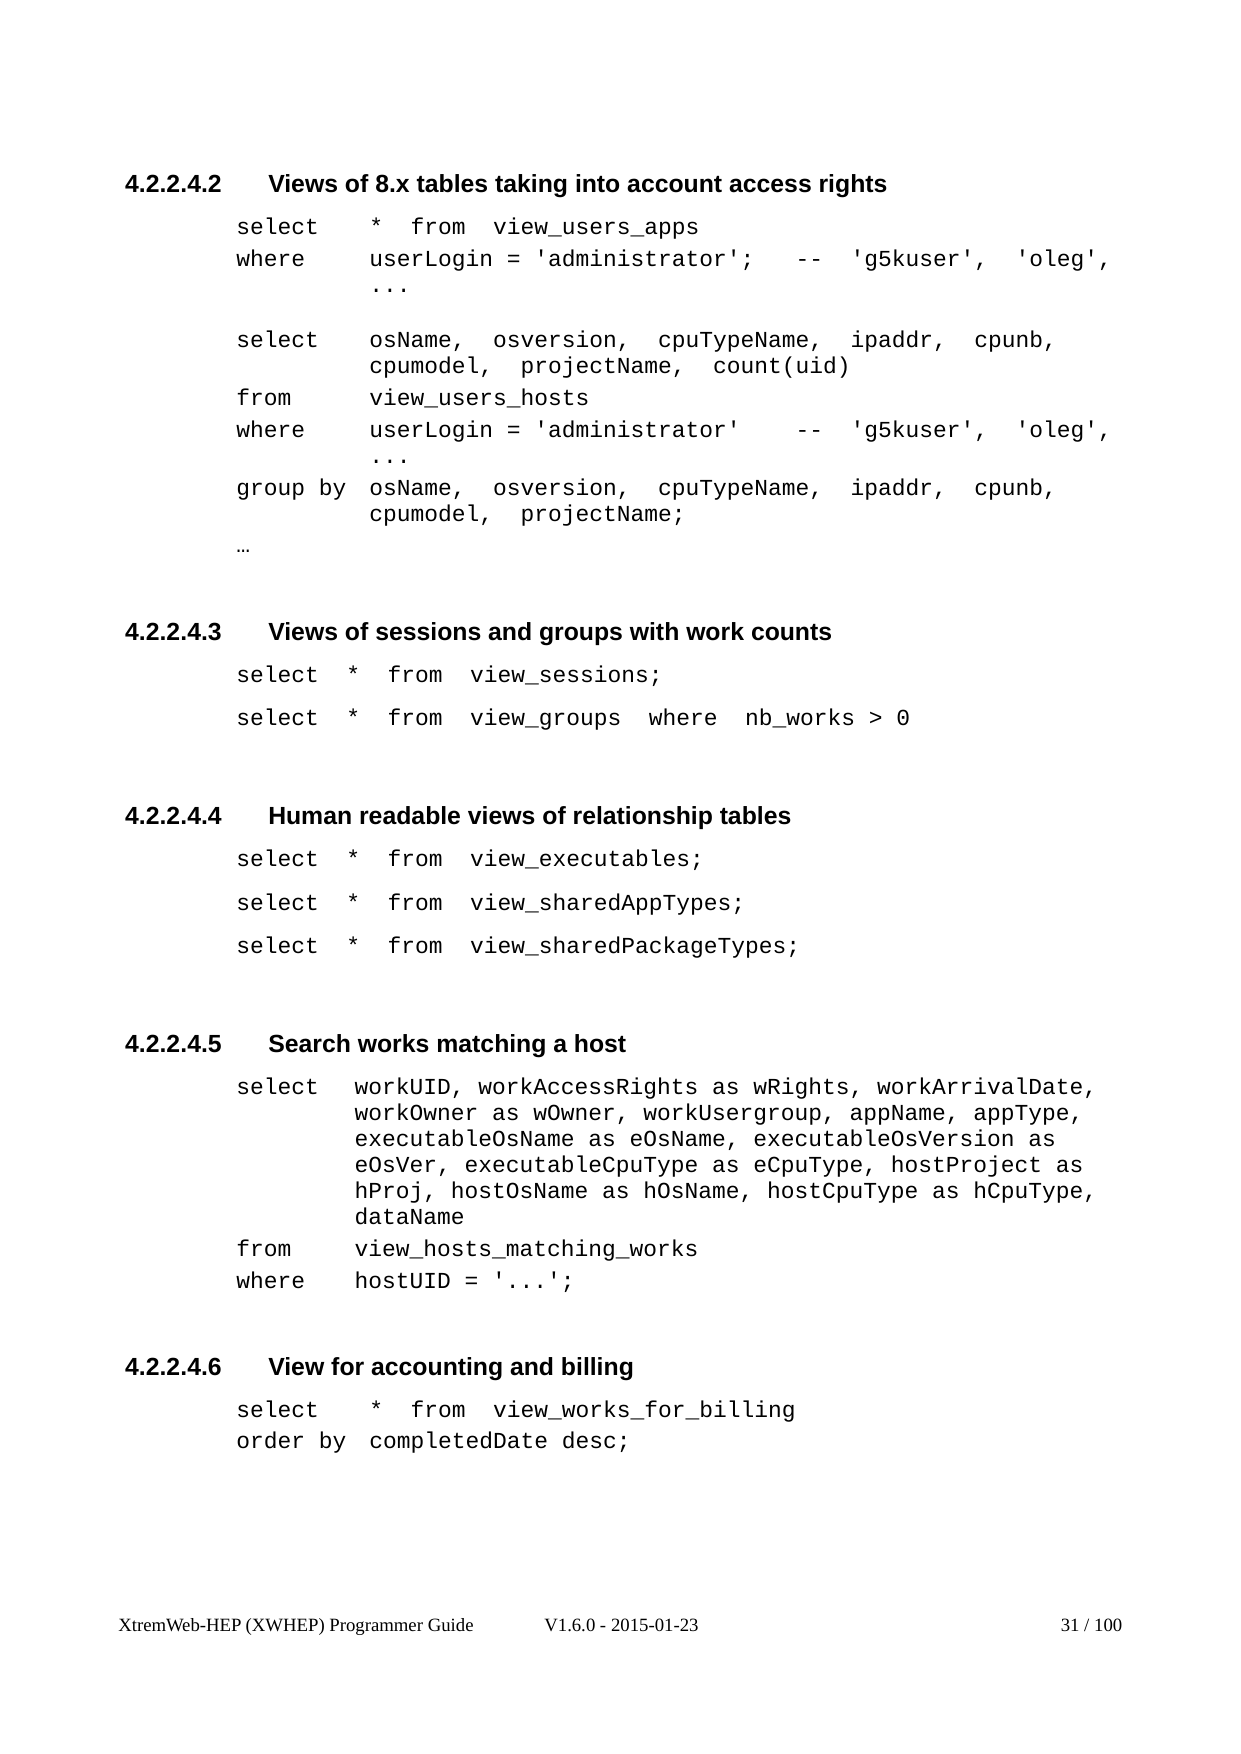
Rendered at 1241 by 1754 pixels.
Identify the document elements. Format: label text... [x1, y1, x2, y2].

text … [236, 534, 1122, 560]
text select * from view_sharedAppTypes; [236, 891, 1122, 917]
subtitle Search works matching a host [118, 1029, 1122, 1058]
text where userLogin = 'administrator' -- 'g5kuser', 'oleg', ... [236, 418, 1122, 470]
text from view_users_hosts [236, 386, 1122, 412]
subtitle Human readable views of relationship tables [118, 801, 1122, 830]
text select workUID, workAccessRights as wRights, workArrivalDate, workOwner as wOwner, workUsergroup, appName, appType, executableOsName as eOsName, executableOsVersion as eOsVer, executableCpuType as eCpuType, hostProject as hProj, hostOsName as hOsName, hostCpuType as hCpuType, dataName [236, 1076, 1122, 1231]
text select * from view_works_for_billing [236, 1398, 1122, 1424]
text select * from view_users_apps [236, 215, 1122, 241]
text select * from view_executables; [236, 847, 1122, 873]
subtitle View for accounting and billing [118, 1352, 1122, 1380]
text select * from view_sessions; [236, 663, 1122, 689]
subtitle Views of 8.x tables taking into account access rights [118, 169, 1122, 198]
text select * from view_groups where nb_works > 0 [236, 707, 1122, 732]
text select * from view_sharedPackageTypes; [236, 935, 1122, 961]
text where userLogin = 'administrator'; -- 'g5kuser', 'oleg', ... [236, 247, 1122, 299]
text select osName, osversion, cpuTypeName, ipaddr, cpunb, cpumodel, projectName, count(uid) [236, 328, 1122, 380]
subtitle Views of sessions and groups with work counts [118, 617, 1122, 645]
text where hostUID = '...'; [236, 1269, 1122, 1295]
text group by osName, osversion, cpuTypeName, ipaddr, cpunb, cpumodel, projectName; [236, 476, 1122, 528]
text from view_hosts_matching_works [236, 1237, 1122, 1263]
text order by completedDate desc; [236, 1430, 1122, 1456]
